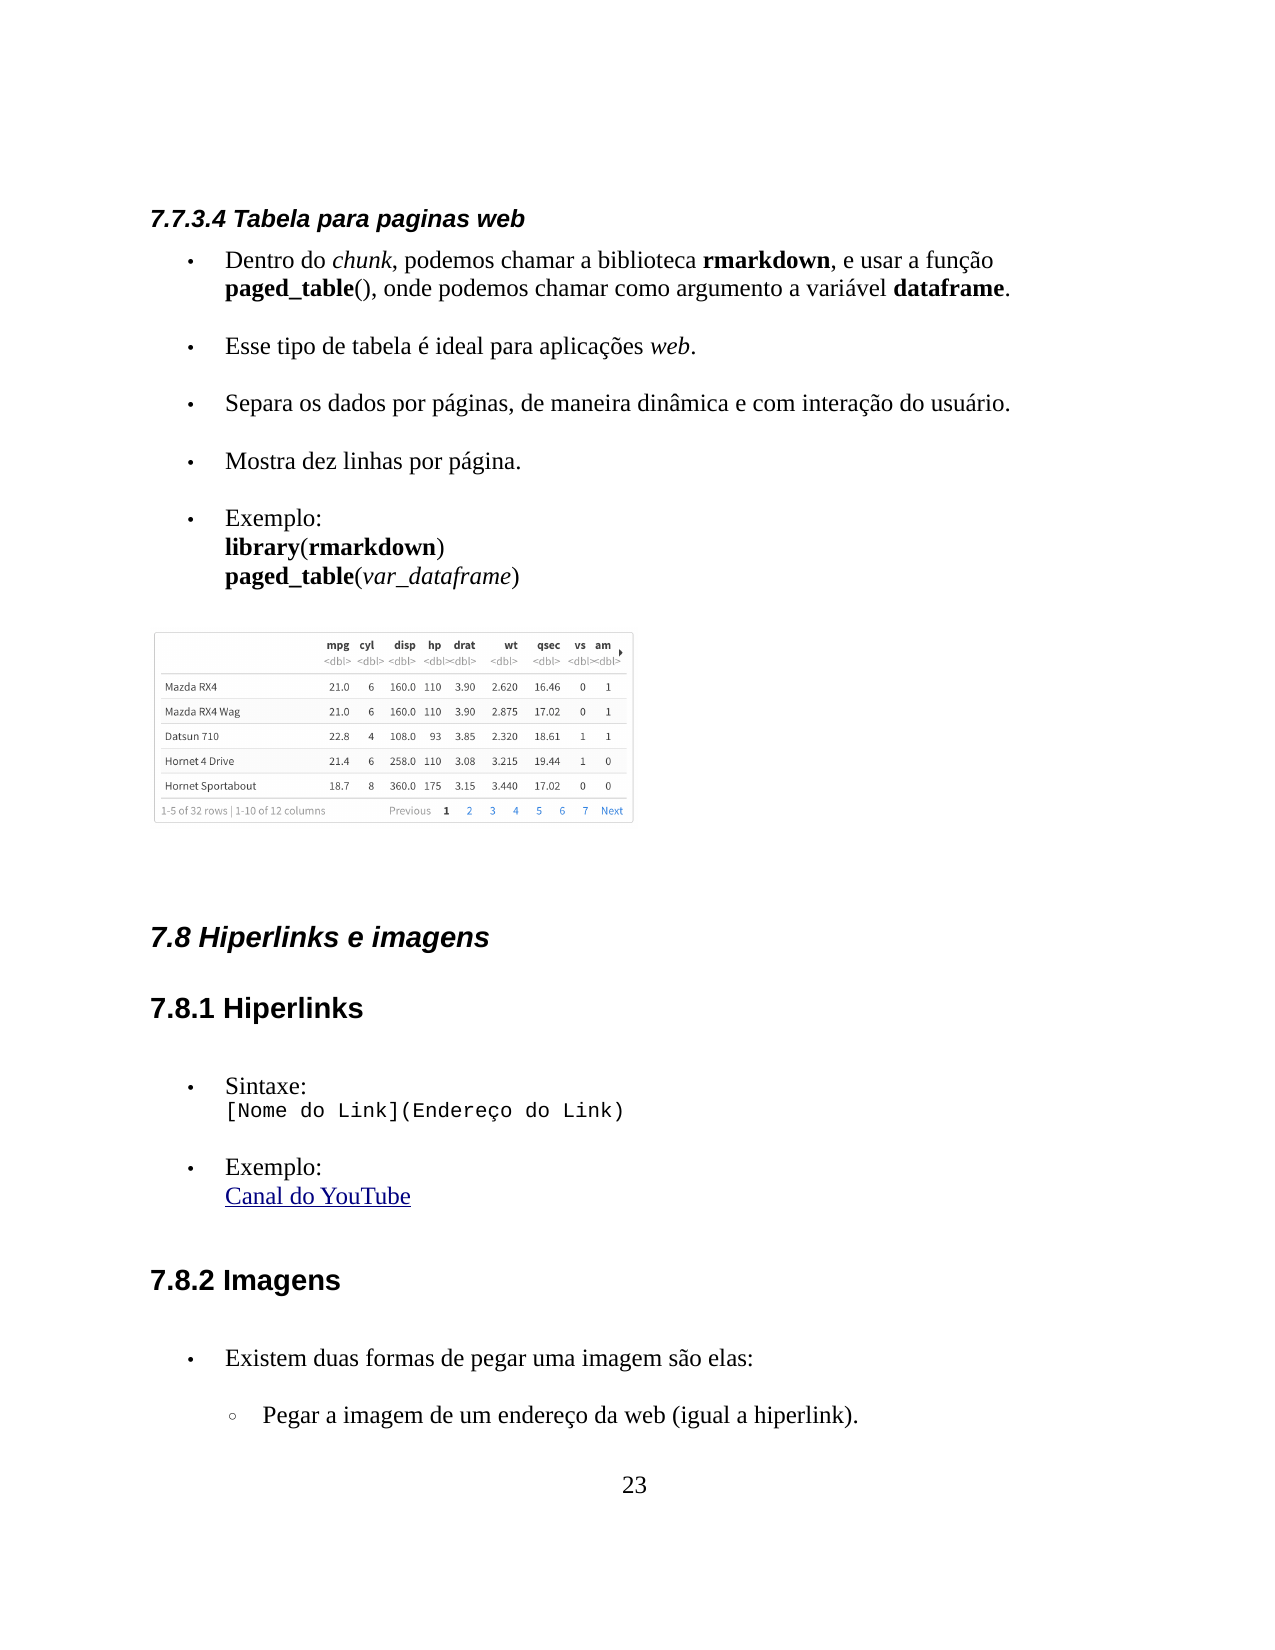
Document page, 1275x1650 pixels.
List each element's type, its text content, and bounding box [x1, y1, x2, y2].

picture [150, 627, 638, 829]
list Mostra dez linhas por página. [187, 446, 1125, 503]
subtitle 7.8.2 Imagens [150, 1263, 1125, 1330]
list Esse tipo de tabela é ideal para aplicações web. [187, 331, 1125, 388]
list Pegar a imagem de um endereço da web (igual a hiperlink). [225, 1400, 1125, 1429]
list Existem duas formas de pegar uma imagem são elas: [187, 1343, 1125, 1400]
list Sintaxe: [Nome do Link](Endereço do Link) [187, 1071, 1125, 1152]
list Dentro do chunk, podemos chamar a biblioteca rmarkdown, e usar a função paged_table(), onde podemos chamar como argumento a variável dataframe. [187, 245, 1125, 331]
subtitle 7.8 Hiperlinks e imagens [150, 920, 1125, 954]
subtitle 7.7.3.4 Tabela para paginas web [150, 204, 1125, 232]
list Exemplo: Canal do YouTube [187, 1152, 1125, 1238]
list Separa os dados por páginas, de maneira dinâmica e com interação do usuário. [187, 388, 1125, 446]
list Exemplo: library(rmarkdown) paged_table(var_dataframe) [187, 503, 1125, 618]
subtitle 7.8.1 Hiperlinks [150, 991, 1125, 1058]
